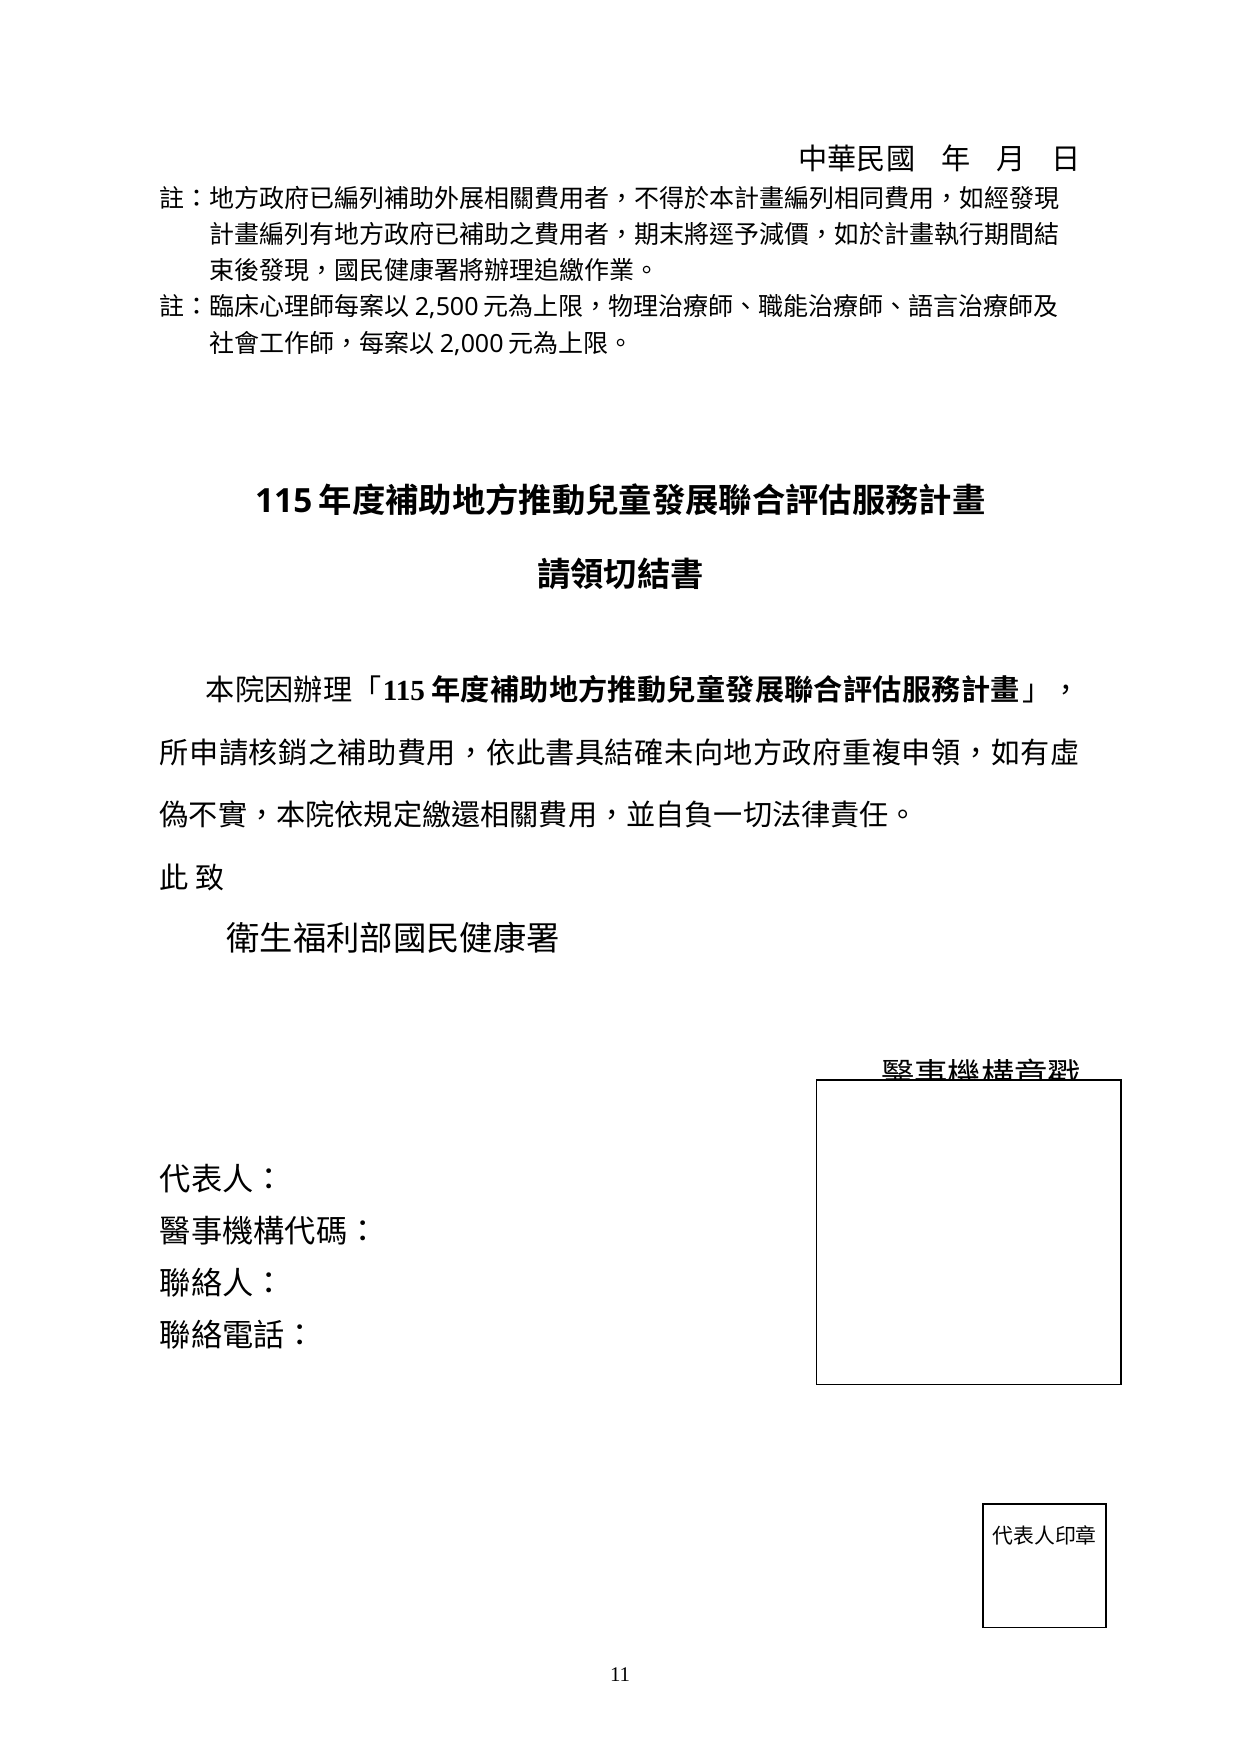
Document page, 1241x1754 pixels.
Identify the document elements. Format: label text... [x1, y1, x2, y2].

table_header 115年度補助地方推動兒童發展聯合評估服務計畫 請領切結書 [111, 462, 1129, 608]
text 本院因辦理「115年度補助地方推動兒童發展聯合評估服務計畫」，所申請核銷之補助費用，依此書具結確未向地方政府重複申領，如有虛偽不實，本院依規定繳還相關費用，並自負一切法律責任。 [159, 651, 1081, 838]
text 註：臨床心理師每案以2,500元為上限，物理治療師、職能治療師、語言治療師及社會工作師，每案以2,000元為上限。 [159, 287, 1081, 359]
text 聯絡人： [159, 1253, 816, 1305]
text 註：地方政府已編列補助外展相關費用者，不得於本計畫編列相同費用，如經發現計畫編列有地方政府已補助之費用者，期末將逕予減價，如於計畫執行期間結束後發現，國民健康署將辦理追繳作業。 [159, 178, 1081, 287]
text 中華民國 年 月 日 [159, 136, 1081, 178]
text 醫事機構代碼： [159, 1201, 816, 1253]
text 此 致 [159, 838, 1081, 901]
text 醫事機構章戳 [159, 1048, 1081, 1097]
text 衛生福利部國民健康署 [159, 901, 1081, 963]
text 代表人： [159, 1149, 816, 1201]
text 聯絡電話： [159, 1305, 816, 1357]
